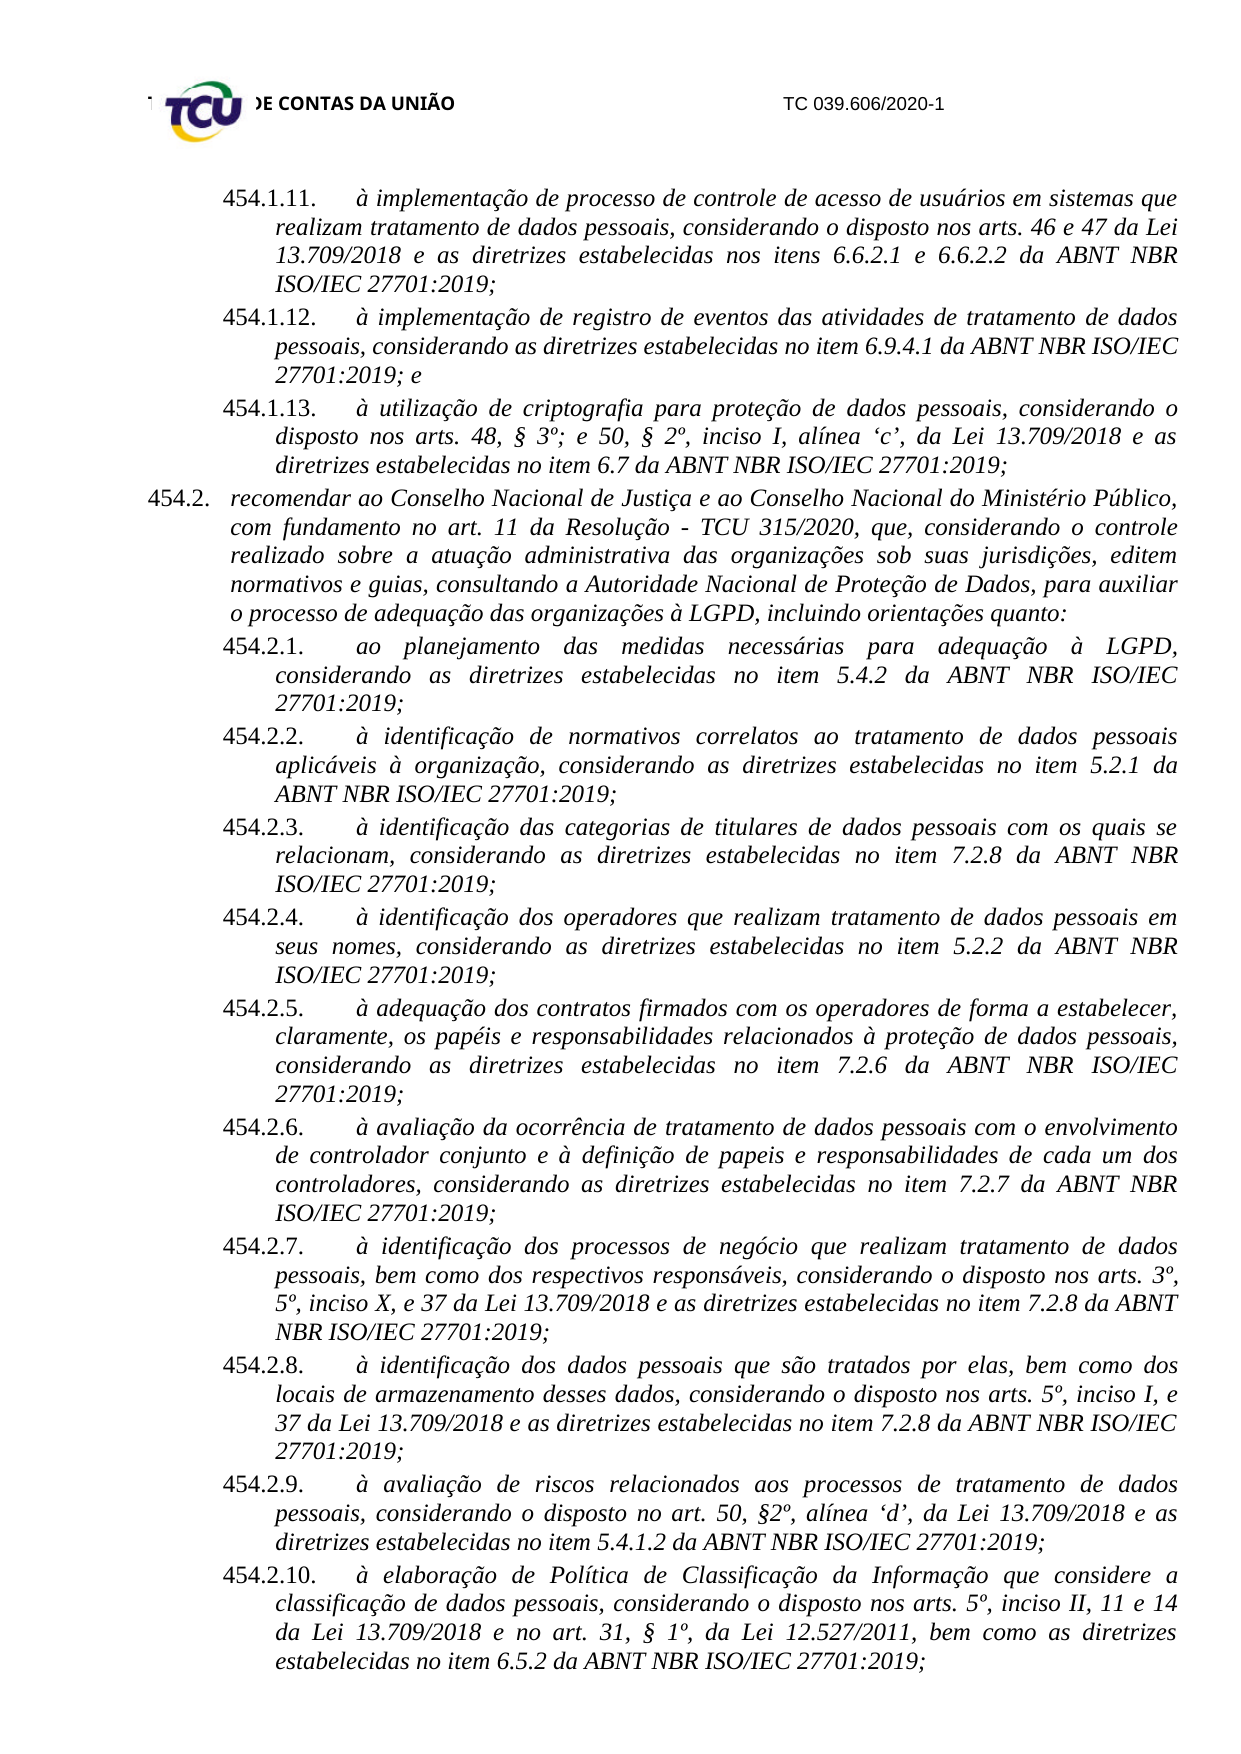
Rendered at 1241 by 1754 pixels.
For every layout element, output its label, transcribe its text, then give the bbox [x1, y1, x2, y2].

list recomendar ao Conselho Nacional de Justiça e ao Conselho Nacional do Ministério Público, com fundamento no art. 11 da Resolução - TCU 315/2020, que, considerando o controle realizado sobre a atuação administrativa das organizações sob suas jurisdições, editem normativos e guias, consultando a Autoridade Nacional de Proteção de Dados, para auxiliar o processo de adequação das organizações à LGPD, incluindo orientações quanto: [148, 483, 1181, 627]
list à identificação das categorias de titulares de dados pessoais com os quais se relacionam, considerando as diretrizes estabelecidas no item 7.2.8 da ABNT NBR ISO/IEC 27701:2019; [223, 812, 1181, 898]
list à identificação dos dados pessoais que são tratados por elas, bem como dos locais de armazenamento desses dados, considerando o disposto nos arts. 5º, inciso I, e 37 da Lei 13.709/2018 e as diretrizes estabelecidas no item 7.2.8 da ABNT NBR ISO/IEC 27701:2019; [223, 1350, 1181, 1465]
list à adequação dos contratos firmados com os operadores de forma a estabelecer, claramente, os papéis e responsabilidades relacionados à proteção de dados pessoais, considerando as diretrizes estabelecidas no item 7.2.6 da ABNT NBR ISO/IEC 27701:2019; [223, 993, 1181, 1108]
list ao planejamento das medidas necessárias para adequação à LGPD, considerando as diretrizes estabelecidas no item 5.4.2 da ABNT NBR ISO/IEC 27701:2019; [223, 631, 1181, 717]
list à utilização de criptografia para proteção de dados pessoais, considerando o disposto nos arts. 48, § 3º; e 50, § 2º, inciso I, alínea ‘c’, da Lei 13.709/2018 e as diretrizes estabelecidas no item 6.7 da ABNT NBR ISO/IEC 27701:2019; [223, 393, 1181, 479]
list à identificação de normativos correlatos ao tratamento de dados pessoais aplicáveis à organização, considerando as diretrizes estabelecidas no item 5.2.1 da ABNT NBR ISO/IEC 27701:2019; [223, 721, 1181, 808]
list à implementação de registro de eventos das atividades de tratamento de dados pessoais, considerando as diretrizes estabelecidas no item 6.9.4.1 da ABNT NBR ISO/IEC 27701:2019; e [223, 302, 1181, 388]
list à avaliação de riscos relacionados aos processos de tratamento de dados pessoais, considerando o disposto no art. 50, §2º, alínea ‘d’, da Lei 13.709/2018 e as diretrizes estabelecidas no item 5.4.1.2 da ABNT NBR ISO/IEC 27701:2019; [223, 1469, 1181, 1556]
list à elaboração de Política de Classificação da Informação que considere a classificação de dados pessoais, considerando o disposto nos arts. 5º, inciso II, 11 e 14 da Lei 13.709/2018 e no art. 31, § 1º, da Lei 12.527/2011, bem como as diretrizes estabelecidas no item 6.5.2 da ABNT NBR ISO/IEC 27701:2019; [223, 1560, 1181, 1675]
list à implementação de processo de controle de acesso de usuários em sistemas que realizam tratamento de dados pessoais, considerando o disposto nos arts. 46 e 47 da Lei 13.709/2018 e as diretrizes estabelecidas nos itens 6.6.2.1 e 6.6.2.2 da ABNT NBR ISO/IEC 27701:2019; [223, 183, 1181, 298]
list à avaliação da ocorrência de tratamento de dados pessoais com o envolvimento de controlador conjunto e à definição de papeis e responsabilidades de cada um dos controladores, considerando as diretrizes estabelecidas no item 7.2.7 da ABNT NBR ISO/IEC 27701:2019; [223, 1112, 1181, 1227]
list à identificação dos processos de negócio que realizam tratamento de dados pessoais, bem como dos respectivos responsáveis, considerando o disposto nos arts. 3º, 5º, inciso X, e 37 da Lei 13.709/2018 e as diretrizes estabelecidas no item 7.2.8 da ABNT NBR ISO/IEC 27701:2019; [223, 1231, 1181, 1346]
list à identificação dos operadores que realizam tratamento de dados pessoais em seus nomes, considerando as diretrizes estabelecidas no item 5.2.2 da ABNT NBR ISO/IEC 27701:2019; [223, 902, 1181, 988]
